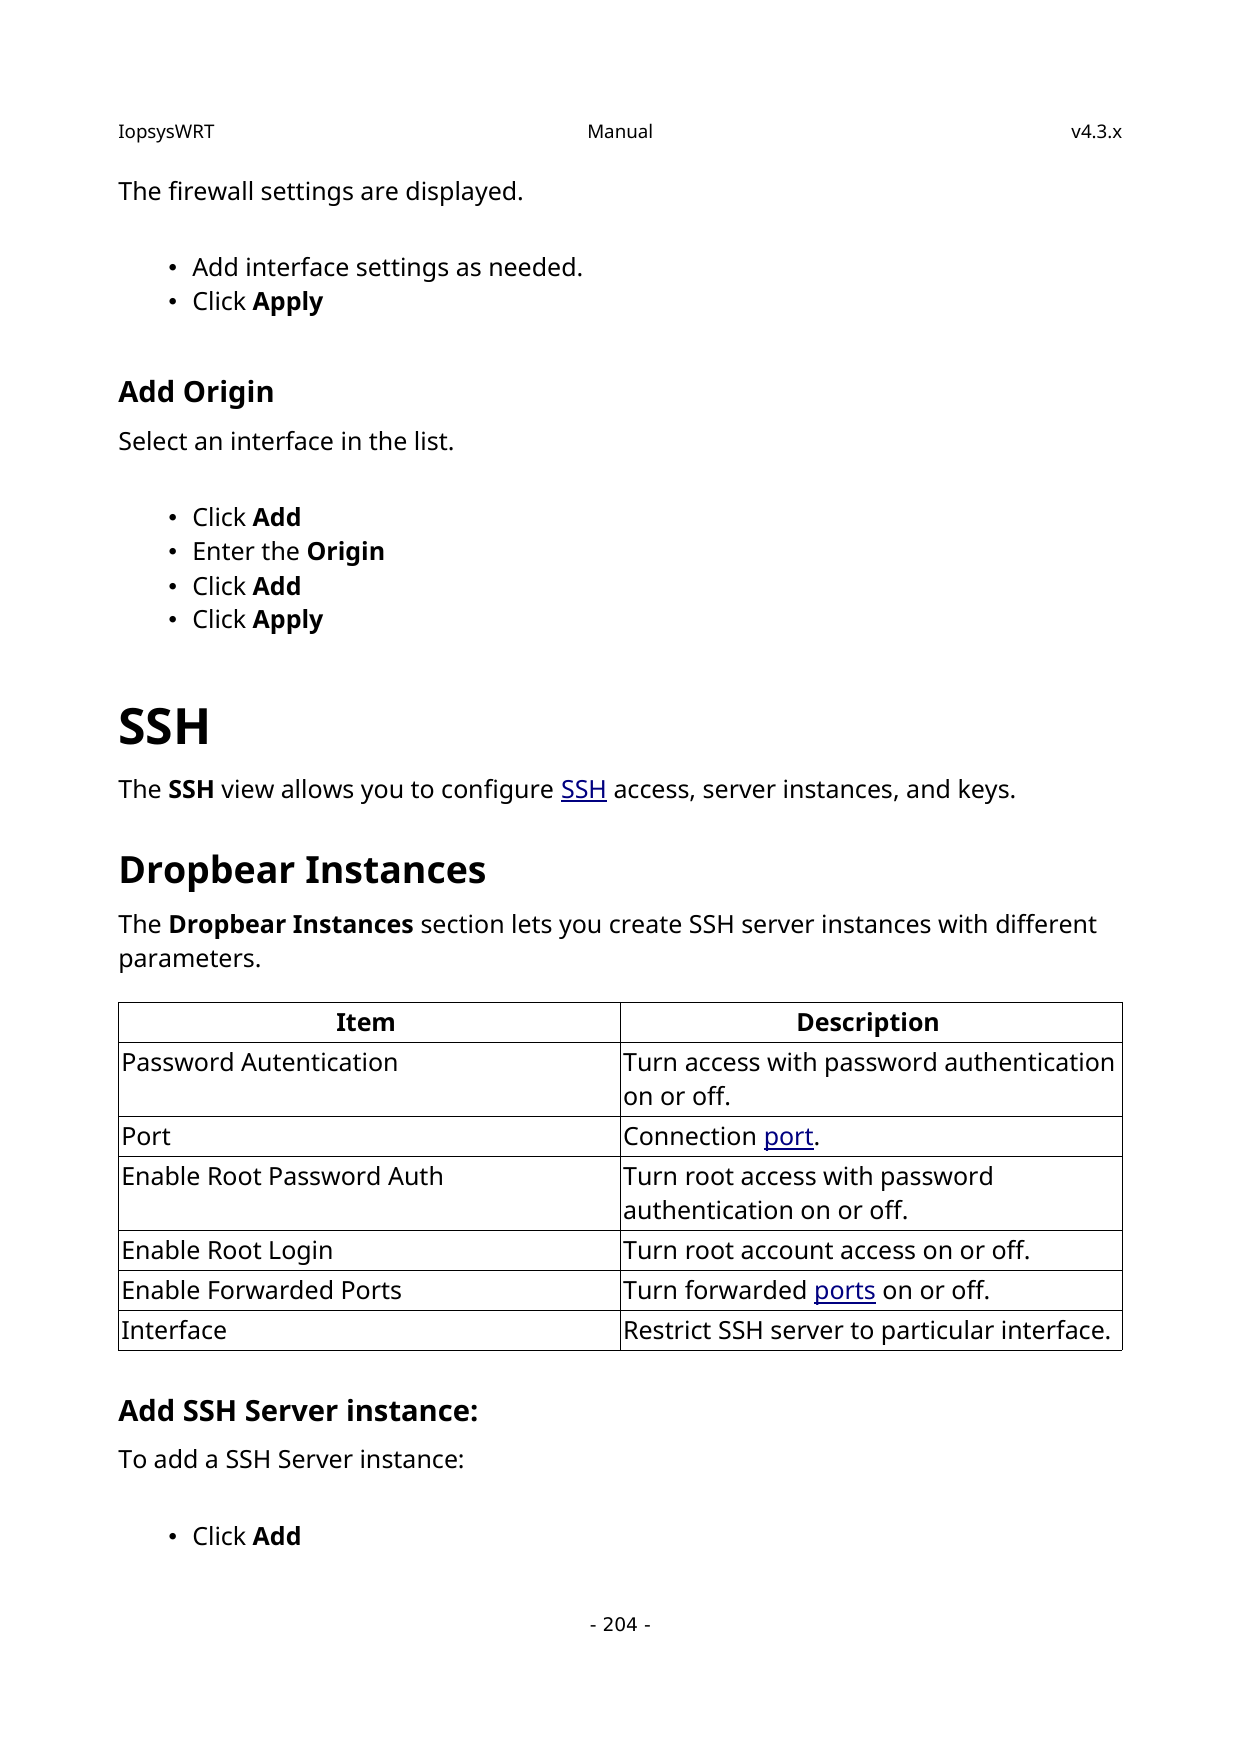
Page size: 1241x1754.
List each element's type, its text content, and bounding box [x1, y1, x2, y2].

table_cell Connection port. [621, 1117, 1122, 1156]
text To add a SSH Server instance: [118, 1442, 1122, 1476]
list Add interface settings as needed. [177, 249, 1122, 283]
table_cell Turn access with password authentication on or off. [621, 1043, 1122, 1116]
subtitle Dropbear Instances [118, 843, 1122, 894]
subtitle Add SSH Server instance: [118, 1390, 1122, 1429]
table_cell Turn root account access on or off. [621, 1231, 1122, 1270]
table_cell Turn forwarded ports on or off. [621, 1271, 1122, 1310]
list Click Add [177, 568, 1122, 602]
table_cell Turn root access with password authentication on or off. [621, 1157, 1122, 1230]
table_header Item [119, 1003, 620, 1042]
table_cell Interface [119, 1311, 620, 1350]
list Click Apply [177, 602, 1122, 636]
list Click Add [177, 500, 1122, 534]
table_cell Port [119, 1117, 620, 1156]
table_cell Enable Root Password Auth [119, 1157, 620, 1230]
list Click Apply [177, 283, 1122, 317]
subtitle SSH [118, 691, 1122, 759]
text Select an interface in the list. [118, 424, 1122, 458]
table_cell Enable Forwarded Ports [119, 1271, 620, 1310]
text The Dropbear Instances section lets you create SSH server instances with different parameters. [118, 906, 1122, 974]
text The firewall settings are displayed. [118, 173, 1122, 207]
table_cell Password Autentication [119, 1043, 620, 1116]
text The SSH view allows you to configure SSH access, server instances, and keys. [118, 771, 1122, 805]
subtitle Add Origin [118, 372, 1122, 411]
table_cell Enable Root Login [119, 1231, 620, 1270]
table_header Description [621, 1003, 1122, 1042]
list Enter the Origin [177, 534, 1122, 568]
list Click Add [177, 1518, 1122, 1552]
table_cell Restrict SSH server to particular interface. [621, 1311, 1122, 1350]
